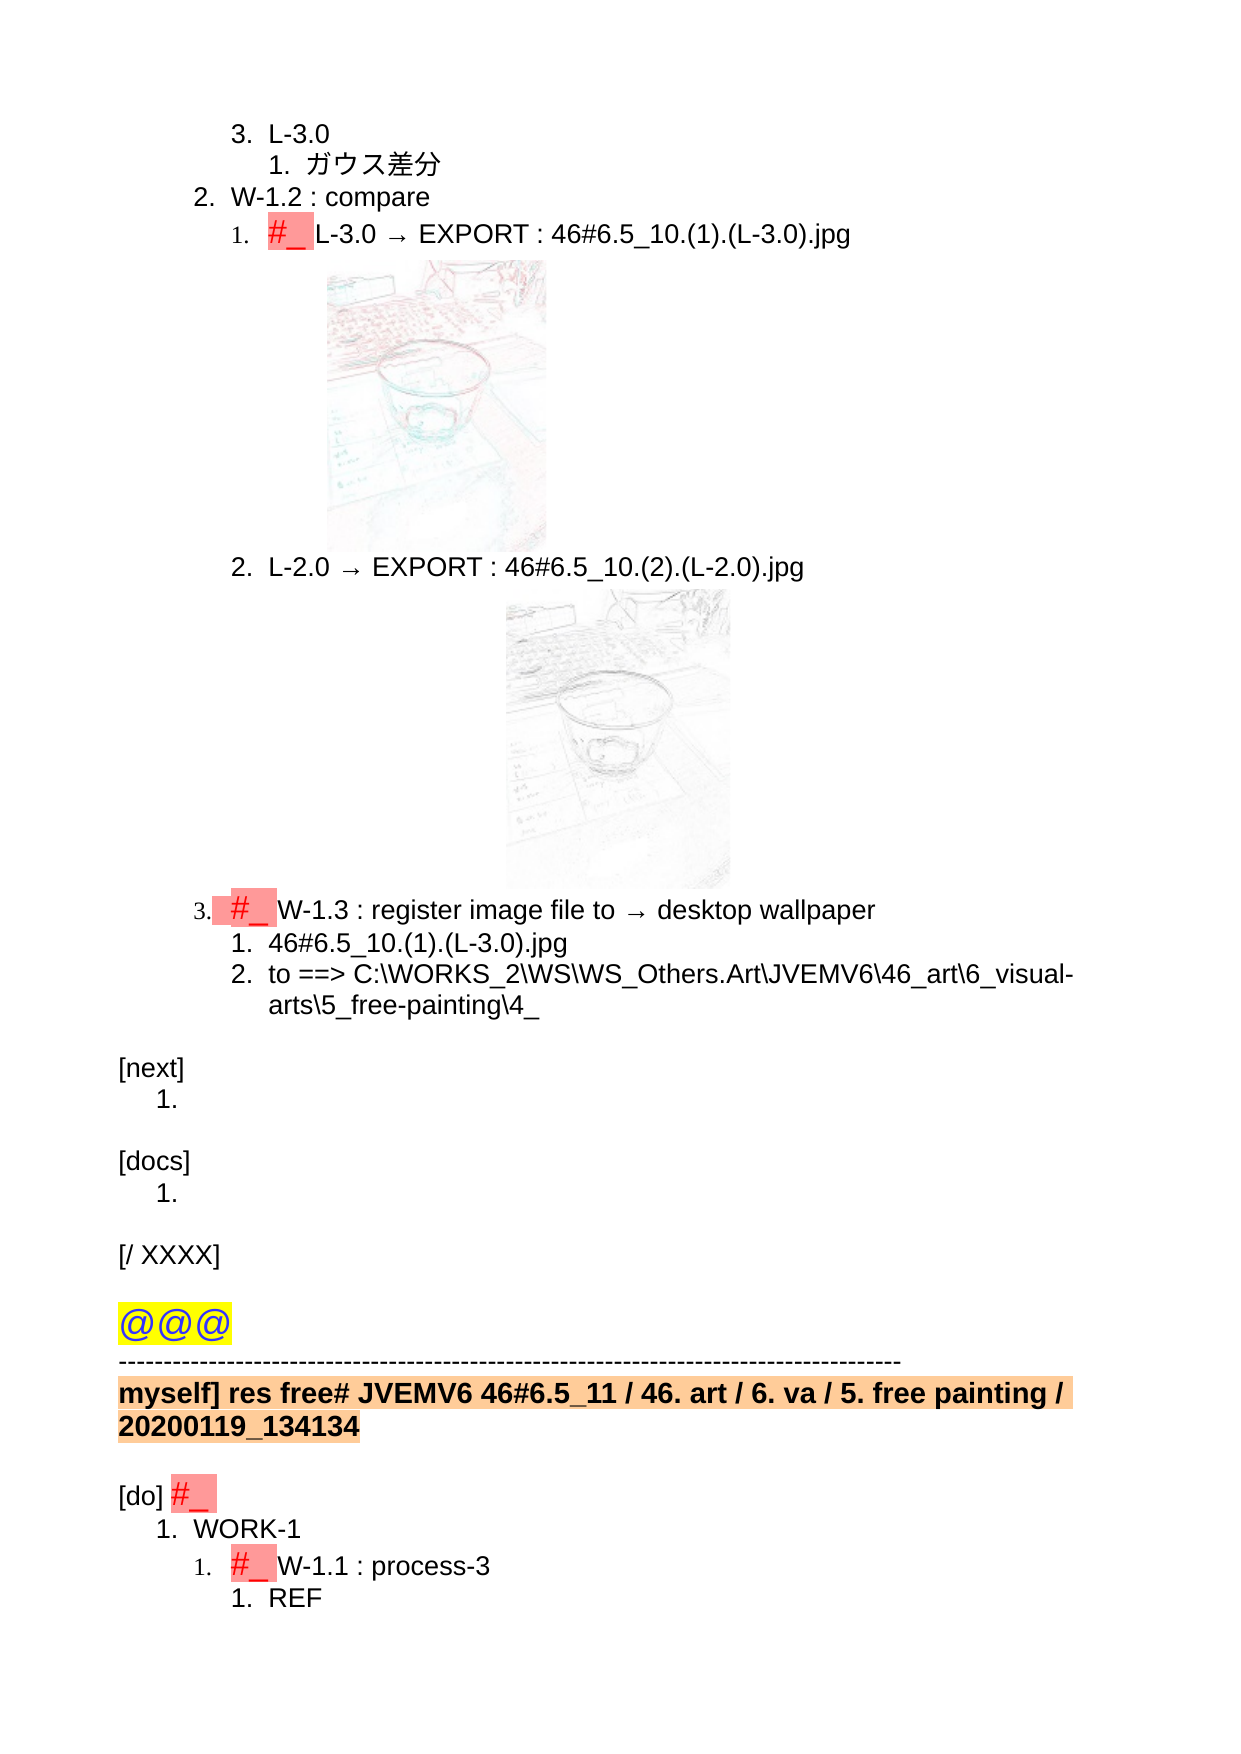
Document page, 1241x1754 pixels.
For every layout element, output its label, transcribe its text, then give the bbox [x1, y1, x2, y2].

list #_ W-1.1 : process-3 [193, 1544, 1122, 1582]
picture [506, 589, 731, 889]
text [/ XXXX] [118, 1239, 1122, 1270]
list L-3.0 [231, 118, 1122, 149]
text [docs] [118, 1145, 1122, 1177]
list #_ W-1.3 : register image file to → desktop wallpaper [193, 889, 1122, 927]
text [do] #_ [118, 1474, 1122, 1513]
list ガウス差分 [268, 149, 1122, 181]
text @@@ [118, 1302, 1122, 1345]
list W-1.2 : compare [193, 181, 1122, 212]
list to ==> C:\WORKS_2\WS\WS_Others.Art\JVEMV6\46_art\6_visual-arts\5_free-painting\4_ [231, 958, 1122, 1020]
picture [327, 260, 547, 552]
list REF [231, 1582, 1122, 1614]
list WORK-1 [156, 1513, 1122, 1544]
text [next] [118, 1052, 1122, 1083]
list L-2.0 → EXPORT : 46#6.5_10.(2).(L-2.0).jpg [231, 250, 1122, 583]
text --------------------------------------------------------------------------------------- [118, 1345, 1122, 1376]
list 46#6.5_10.(1).(L-3.0).jpg [231, 927, 1122, 958]
text myself] res free# JVEMV6 46#6.5_11 / 46. art / 6. va / 5. free painting / 20200119_134134 [118, 1376, 1122, 1443]
list #_ L-3.0 → EXPORT : 46#6.5_10.(1).(L-3.0).jpg [231, 212, 1122, 250]
